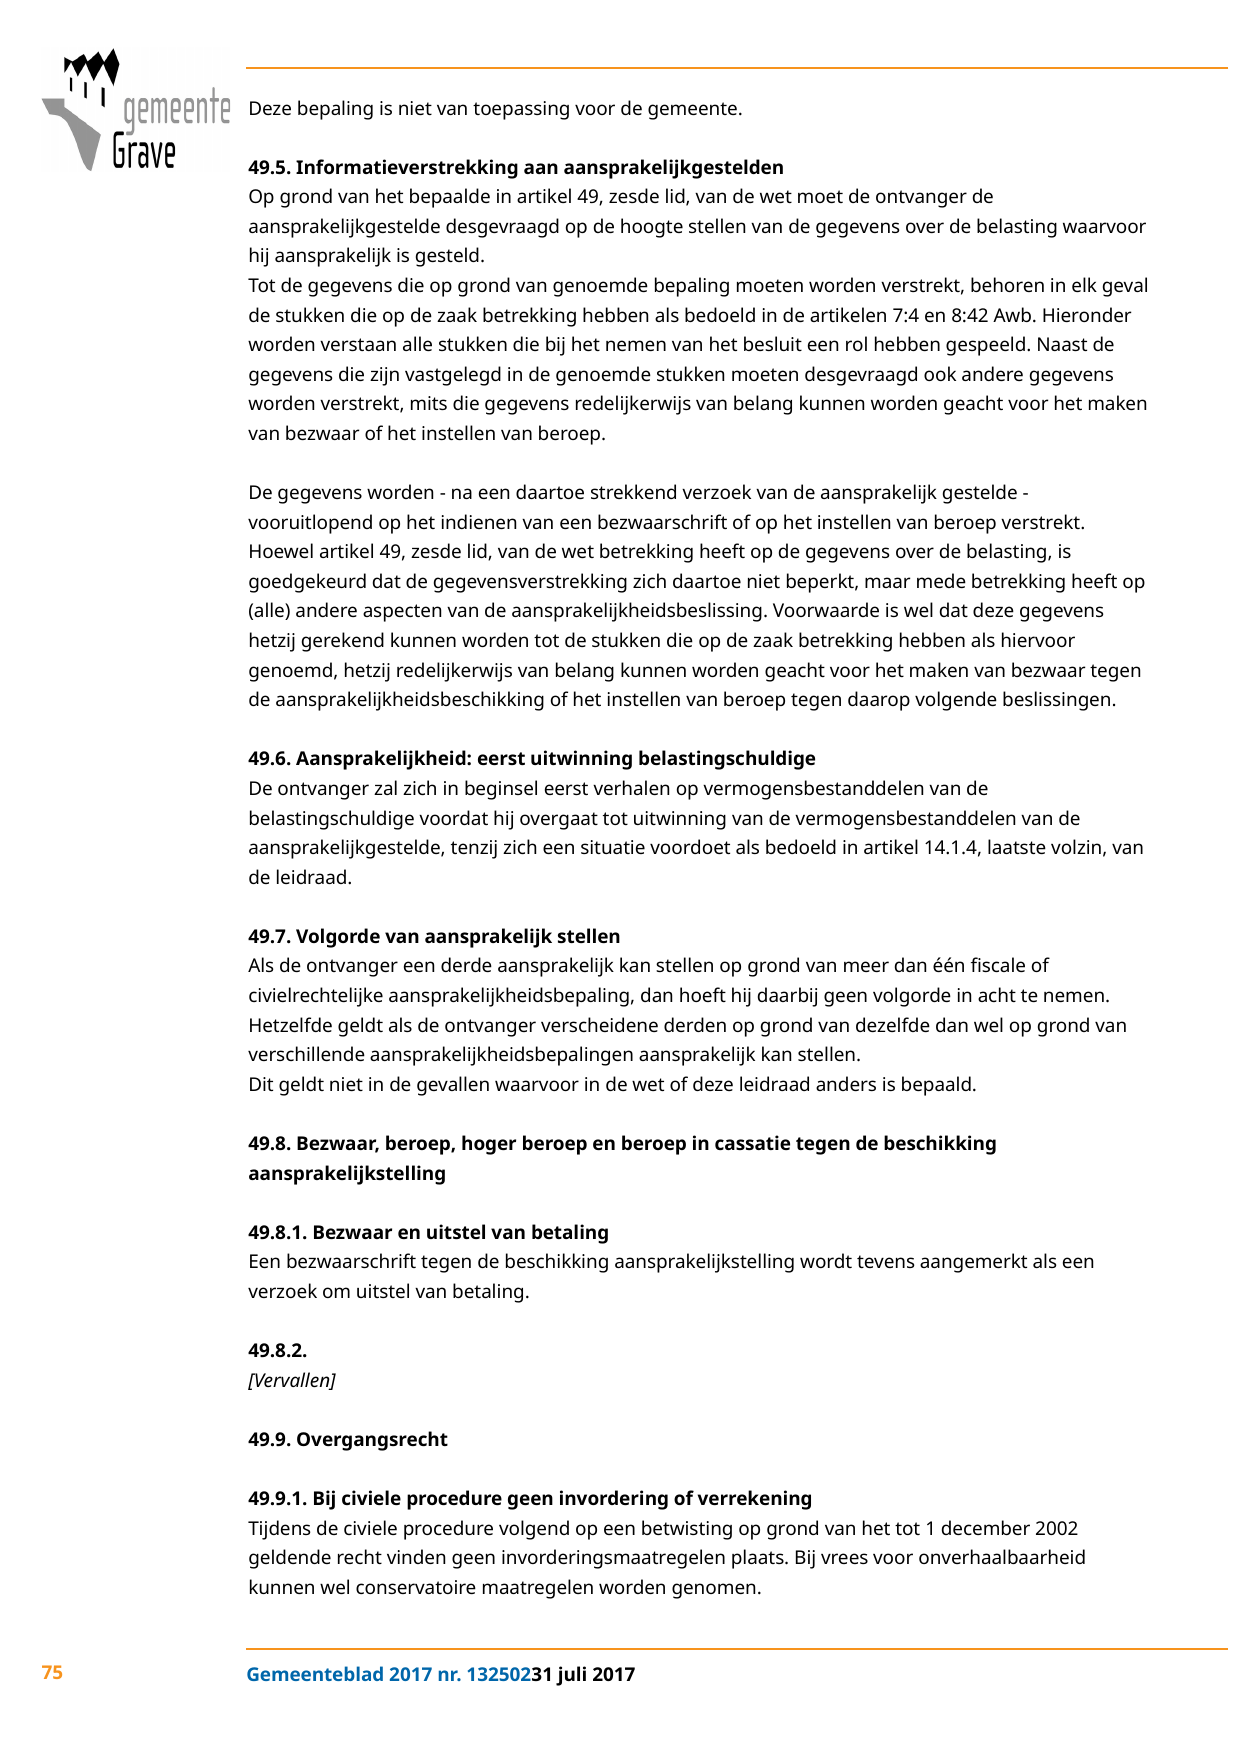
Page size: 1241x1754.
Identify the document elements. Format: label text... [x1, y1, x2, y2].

text Een bezwaarschrift tegen de beschikking aansprakelijkstelling wordt tevens aangemerkt als een verzoek om uitstel van betaling. [248, 1248, 1152, 1304]
text 49.9. Overgangsrecht [248, 1426, 1152, 1452]
text Tot de gegevens die op grond van genoemde bepaling moeten worden verstrekt, behoren in elk geval de stukken die op de zaak betrekking hebben als bedoeld in de artikelen 7:4 en 8:42 Awb. Hieronder worden verstaan alle stukken die bij het nemen van het besluit een rol hebben gespeeld. Naast de gegevens die zijn vastgelegd in de genoemde stukken moeten desgevraagd ook andere gegevens worden verstrekt, mits die gegevens redelijkerwijs van belang kunnen worden geacht voor het maken van bezwaar of het instellen van beroep. [248, 272, 1152, 446]
text 49.5. Informatieverstrekking aan aansprakelijkgestelden [248, 154, 1152, 180]
text 49.8.1. Bezwaar en uitstel van betaling [248, 1219, 1152, 1245]
text 49.7. Volgorde van aansprakelijk stellen [248, 923, 1152, 949]
text Deze bepaling is niet van toepassing voor de gemeente. [248, 95, 1152, 121]
text 49.8.2. [248, 1337, 1152, 1363]
text Hoewel artikel 49, zesde lid, van de wet betrekking heeft op de gegevens over de belasting, is goedgekeurd dat de gegevensverstrekking zich daartoe niet beperkt, maar mede betrekking heeft op (alle) andere aspecten van de aansprakelijkheidsbeslissing. Voorwaarde is wel dat deze gegevens hetzij gerekend kunnen worden tot de stukken die op de zaak betrekking hebben als hiervoor genoemd, hetzij redelijkerwijs van belang kunnen worden geacht voor het maken van bezwaar tegen de aansprakelijkheidsbeschikking of het instellen van beroep tegen daarop volgende beslissingen. [248, 538, 1152, 712]
text 49.9.1. Bij civiele procedure geen invordering of verrekening [248, 1485, 1152, 1511]
picture [41, 47, 231, 172]
text De gegevens worden - na een daartoe strekkend verzoek van de aansprakelijk gestelde - vooruitlopend op het indienen van een bezwaarschrift of op het instellen van beroep verstrekt. [248, 479, 1152, 535]
text 49.6. Aansprakelijkheid: eerst uitwinning belastingschuldige [248, 746, 1152, 771]
text Op grond van het bepaalde in artikel 49, zesde lid, van de wet moet de ontvanger de aansprakelijkgestelde desgevraagd op de hoogte stellen van de gegevens over de belasting waarvoor hij aansprakelijk is gesteld. [248, 183, 1152, 268]
text Als de ontvanger een derde aansprakelijk kan stellen op grond van meer dan één fiscale of civielrechtelijke aansprakelijkheidsbepaling, dan hoeft hij daarbij geen volgorde in acht te nemen. Hetzelfde geldt als de ontvanger verscheidene derden op grond van dezelfde dan wel op grond van verschillende aansprakelijkheidsbepalingen aansprakelijk kan stellen. [248, 953, 1152, 1067]
text Dit geldt niet in de gevallen waarvoor in de wet of deze leidraad anders is bepaald. [248, 1071, 1152, 1097]
text Tijdens de civiele procedure volgend op een betwisting op grond van het tot 1 december 2002 geldende recht vinden geen invorderingsmaatregelen plaats. Bij vrees voor onverhaalbaarheid kunnen wel conservatoire maatregelen worden genomen. [248, 1515, 1152, 1600]
text 49.8. Bezwaar, beroep, hoger beroep en beroep in cassatie tegen de beschikking aansprakelijkstelling [248, 1130, 1152, 1186]
text De ontvanger zal zich in beginsel eerst verhalen op vermogensbestanddelen van de belastingschuldige voordat hij overgaat tot uitwinning van de vermogensbestanddelen van de aansprakelijkgestelde, tenzij zich een situatie voordoet als bedoeld in artikel 14.1.4, laatste volzin, van de leidraad. [248, 775, 1152, 890]
text [Vervallen] [248, 1367, 1152, 1393]
